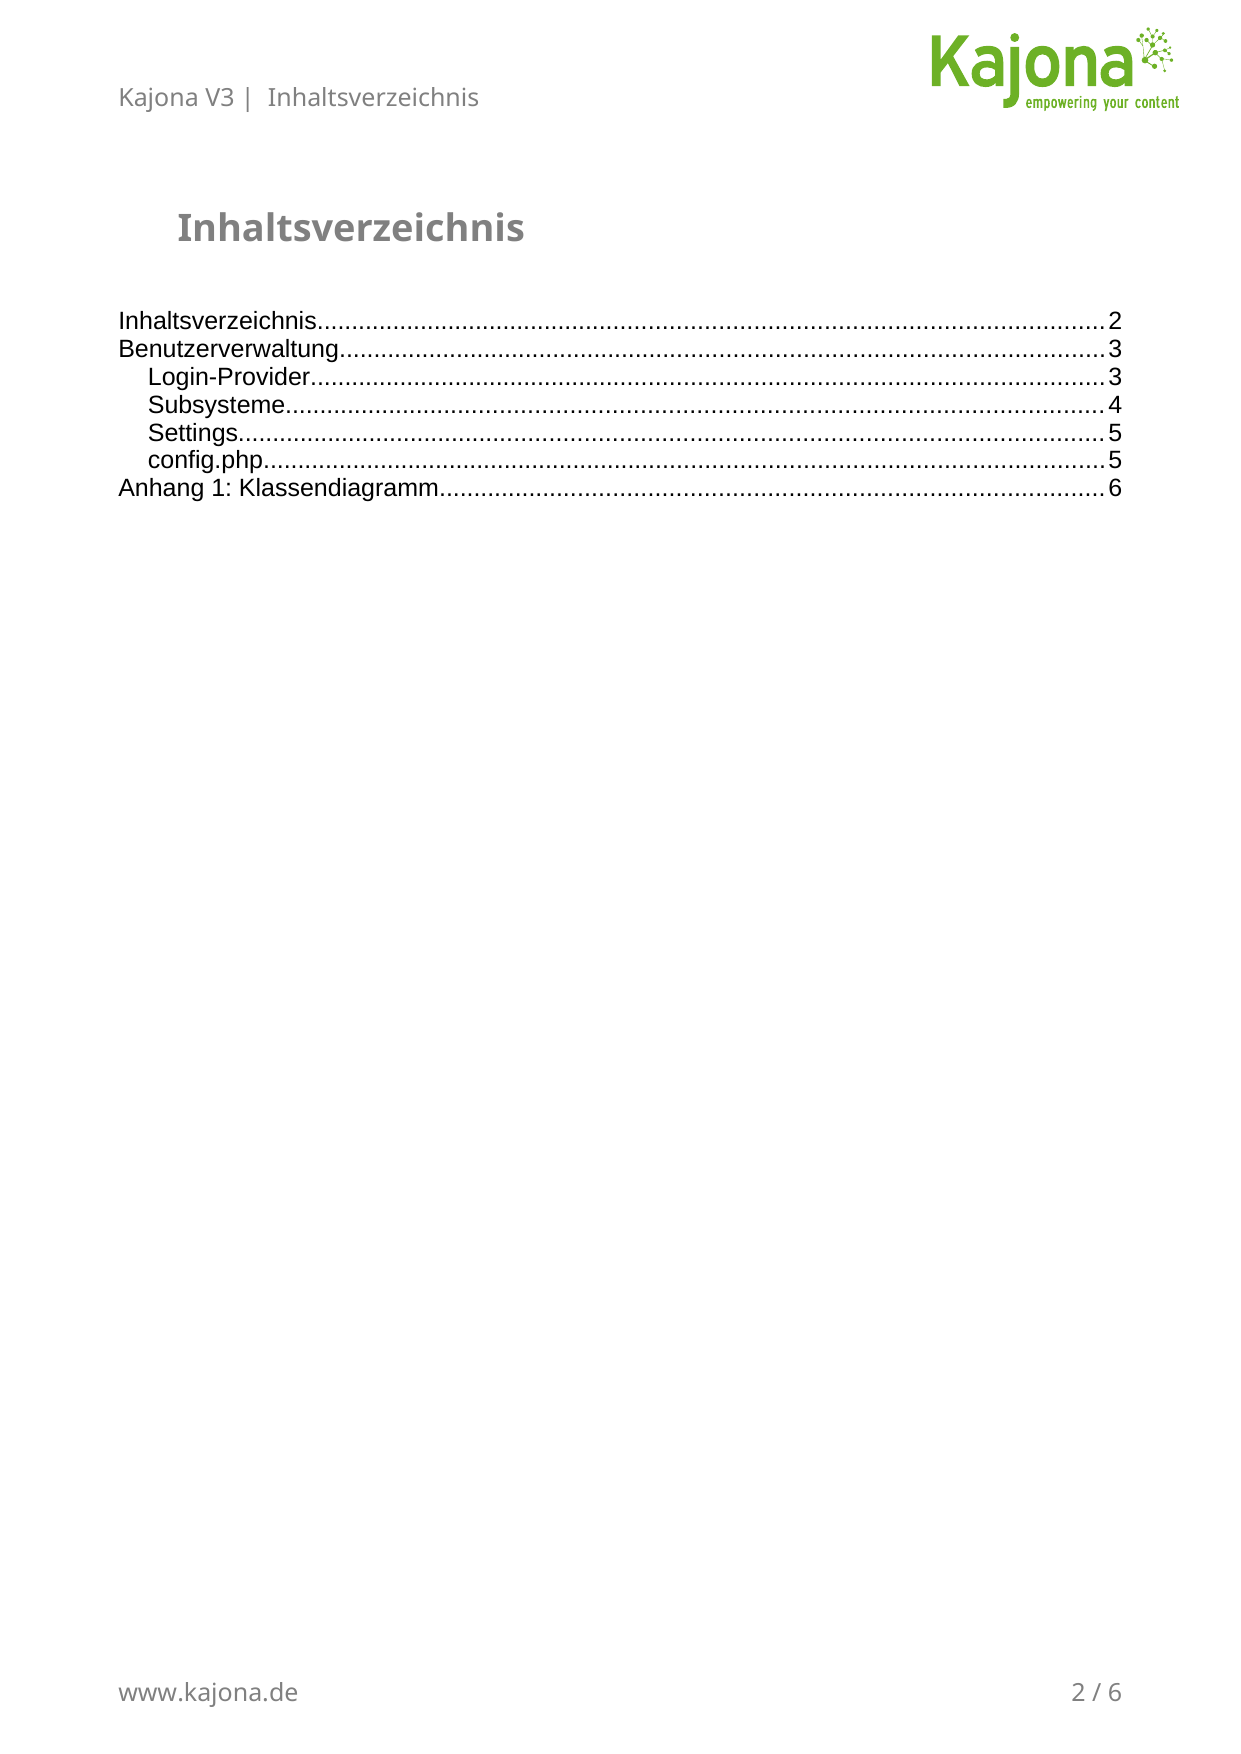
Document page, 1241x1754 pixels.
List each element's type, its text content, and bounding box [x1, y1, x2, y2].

text config.php 5 [148, 446, 1122, 474]
text Subsysteme 4 [148, 391, 1122, 418]
text Settings 5 [148, 418, 1122, 446]
text Inhaltsverzeichnis 2 [118, 307, 1122, 335]
text Anhang 1: Klassendiagramm 6 [118, 474, 1122, 502]
text Benutzerverwaltung 3 [118, 335, 1122, 363]
subtitle Inhaltsverzeichnis [118, 201, 1122, 253]
text Login-Provider 3 [148, 363, 1122, 391]
